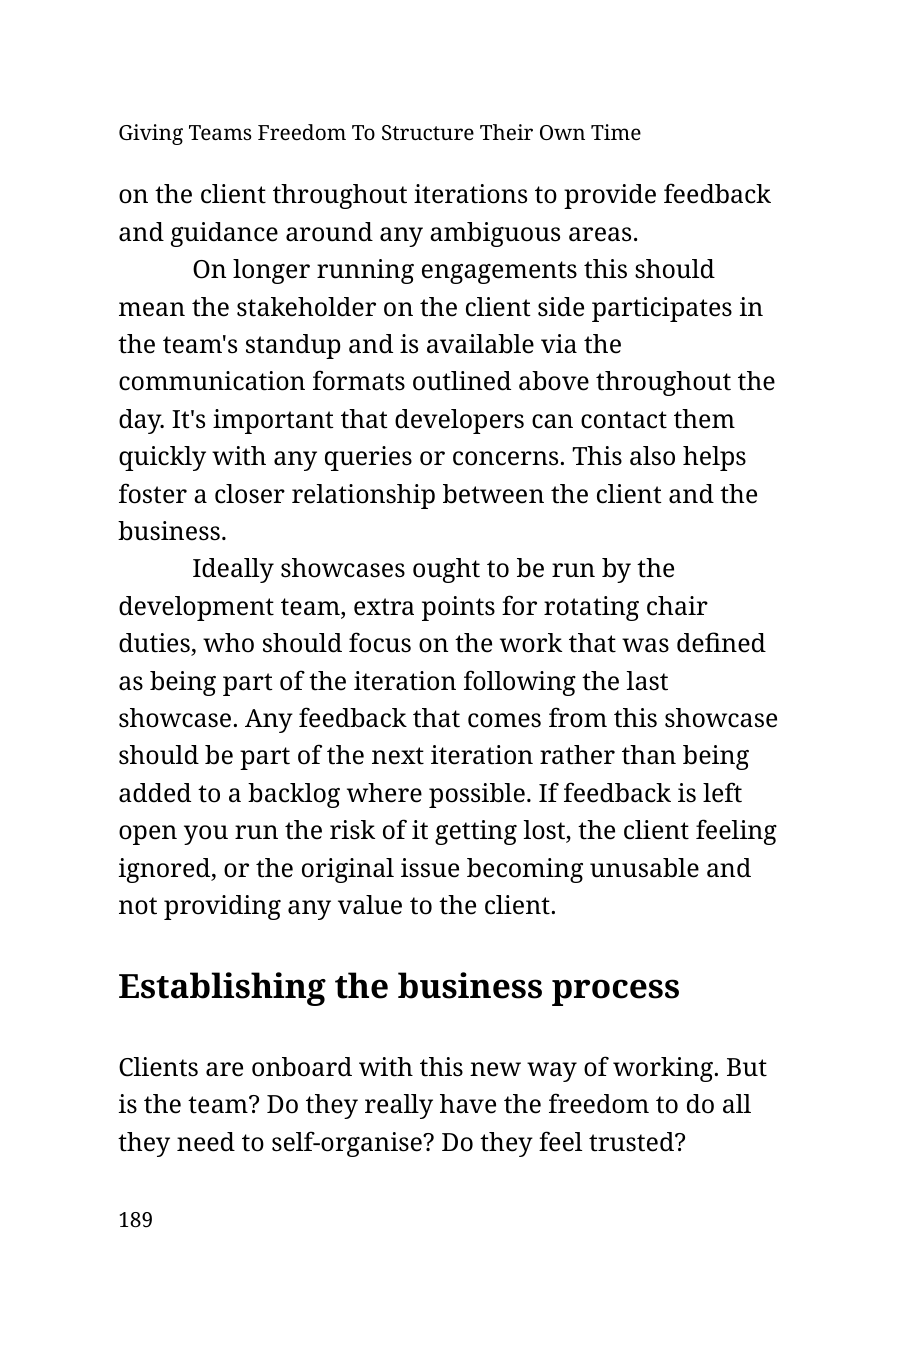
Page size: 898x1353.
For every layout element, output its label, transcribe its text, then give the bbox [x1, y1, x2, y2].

text Ideally showcases ought to be run by the development team, extra points for rotating chair duties, who should focus on the work that was defined as being part of the iteration following the last showcase. Any feedback that comes from this showcase should be part of the next iteration rather than being added to a backlog where possible. If feedback is left open you run the risk of it getting lost, the client feeling ignored, or the original issue becoming unusable and not providing any value to the client. [118, 551, 779, 922]
text on the client throughout iterations to provide feedback and guidance around any ambiguous areas. [118, 177, 779, 248]
text Clients are onboard with this new way of working. But is the team? Do they really have the freedom to do all they need to self-organise? Do they feel trusted? [118, 1050, 779, 1158]
subtitle Establishing the business process [118, 962, 779, 1008]
text On longer running engagements this should mean the stakeholder on the client side participates in the team's standup and is available via the communication formats outlined above throughout the day. It's important that developers can contact them quickly with any queries or concerns. This also helps foster a closer relationship between the client and the business. [118, 252, 779, 548]
